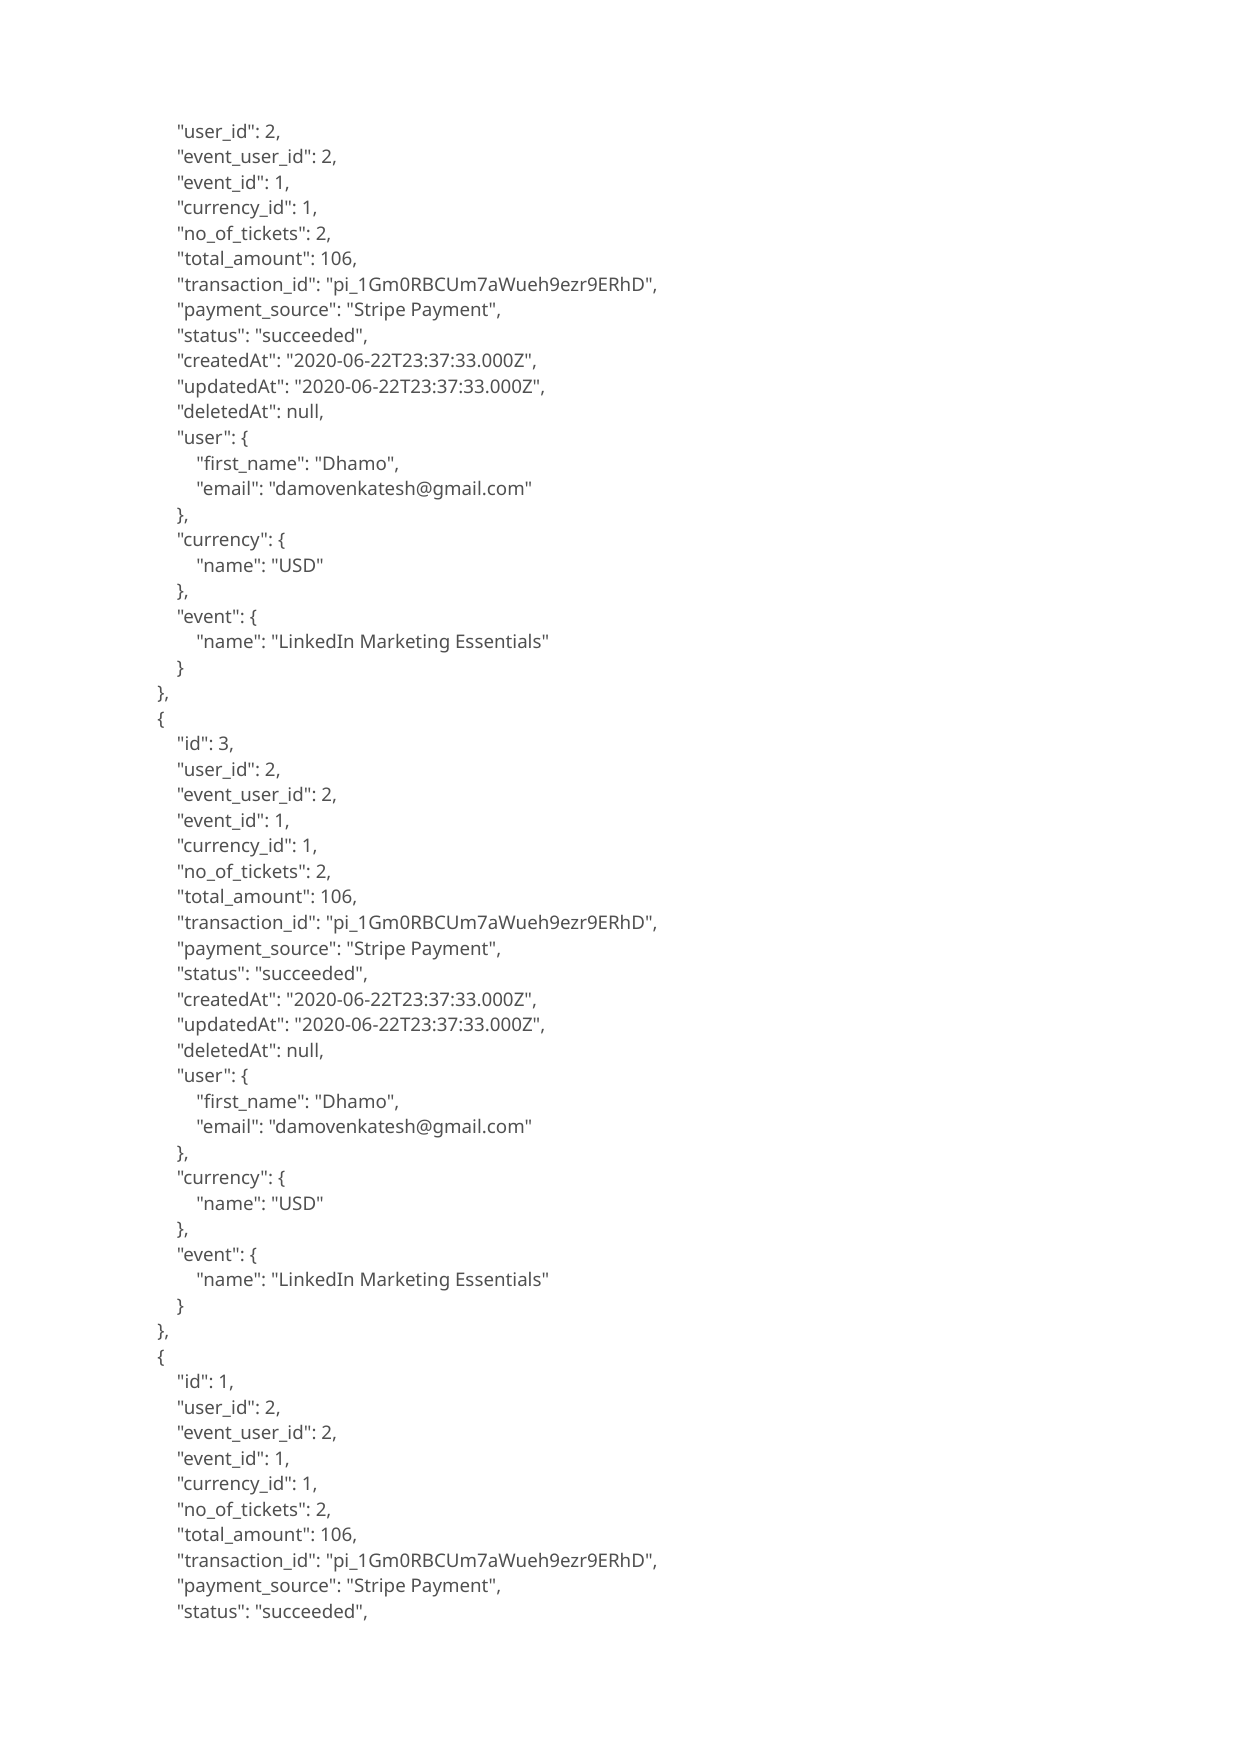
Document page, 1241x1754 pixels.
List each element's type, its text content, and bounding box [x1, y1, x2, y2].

text { [118, 1343, 1122, 1369]
text "email": "damovenkatesh@gmail.com" [118, 475, 1122, 501]
text "name": "LinkedIn Marketing Essentials" [118, 1267, 1122, 1292]
text "name": "USD" [118, 1190, 1122, 1216]
text "id": 1, [118, 1369, 1122, 1394]
text "currency": { [118, 526, 1122, 552]
text "transaction_id": "pi_1Gm0RBCUm7aWueh9ezr9ERhD", [118, 909, 1122, 935]
text }, [118, 577, 1122, 603]
text "event_id": 1, [118, 169, 1122, 195]
text "total_amount": 106, [118, 246, 1122, 271]
text "id": 3, [118, 731, 1122, 756]
text }, [118, 1216, 1122, 1241]
text "currency_id": 1, [118, 1471, 1122, 1496]
text "createdAt": "2020-06-22T23:37:33.000Z", [118, 348, 1122, 373]
text "payment_source": "Stripe Payment", [118, 935, 1122, 960]
text { [118, 705, 1122, 731]
text "first_name": "Dhamo", [118, 450, 1122, 475]
text "event_id": 1, [118, 1445, 1122, 1471]
text "name": "USD" [118, 552, 1122, 577]
text "user_id": 2, [118, 118, 1122, 144]
text }, [118, 501, 1122, 526]
text "user": { [118, 1062, 1122, 1088]
text "total_amount": 106, [118, 884, 1122, 909]
text "name": "LinkedIn Marketing Essentials" [118, 628, 1122, 654]
text "event_user_id": 2, [118, 144, 1122, 169]
text "event": { [118, 603, 1122, 628]
text "user_id": 2, [118, 1394, 1122, 1420]
text "status": "succeeded", [118, 1598, 1122, 1624]
text "transaction_id": "pi_1Gm0RBCUm7aWueh9ezr9ERhD", [118, 1547, 1122, 1573]
text "event": { [118, 1241, 1122, 1267]
text "updatedAt": "2020-06-22T23:37:33.000Z", [118, 373, 1122, 399]
text "status": "succeeded", [118, 322, 1122, 348]
text "payment_source": "Stripe Payment", [118, 297, 1122, 322]
text "status": "succeeded", [118, 960, 1122, 986]
text "total_amount": 106, [118, 1522, 1122, 1547]
text "user": { [118, 424, 1122, 450]
text "currency": { [118, 1164, 1122, 1190]
text "deletedAt": null, [118, 399, 1122, 424]
text "event_user_id": 2, [118, 782, 1122, 807]
text } [118, 654, 1122, 679]
text "email": "damovenkatesh@gmail.com" [118, 1113, 1122, 1139]
text "currency_id": 1, [118, 833, 1122, 858]
text "user_id": 2, [118, 756, 1122, 782]
text "event_id": 1, [118, 807, 1122, 833]
text "payment_source": "Stripe Payment", [118, 1573, 1122, 1598]
text }, [118, 1139, 1122, 1164]
text "deletedAt": null, [118, 1037, 1122, 1062]
text "first_name": "Dhamo", [118, 1088, 1122, 1113]
text "updatedAt": "2020-06-22T23:37:33.000Z", [118, 1011, 1122, 1037]
text } [118, 1292, 1122, 1318]
text "event_user_id": 2, [118, 1420, 1122, 1445]
text "no_of_tickets": 2, [118, 1496, 1122, 1522]
text "createdAt": "2020-06-22T23:37:33.000Z", [118, 986, 1122, 1011]
text "transaction_id": "pi_1Gm0RBCUm7aWueh9ezr9ERhD", [118, 271, 1122, 297]
text }, [118, 679, 1122, 705]
text "currency_id": 1, [118, 195, 1122, 220]
text "no_of_tickets": 2, [118, 858, 1122, 884]
text "no_of_tickets": 2, [118, 220, 1122, 246]
text }, [118, 1318, 1122, 1343]
